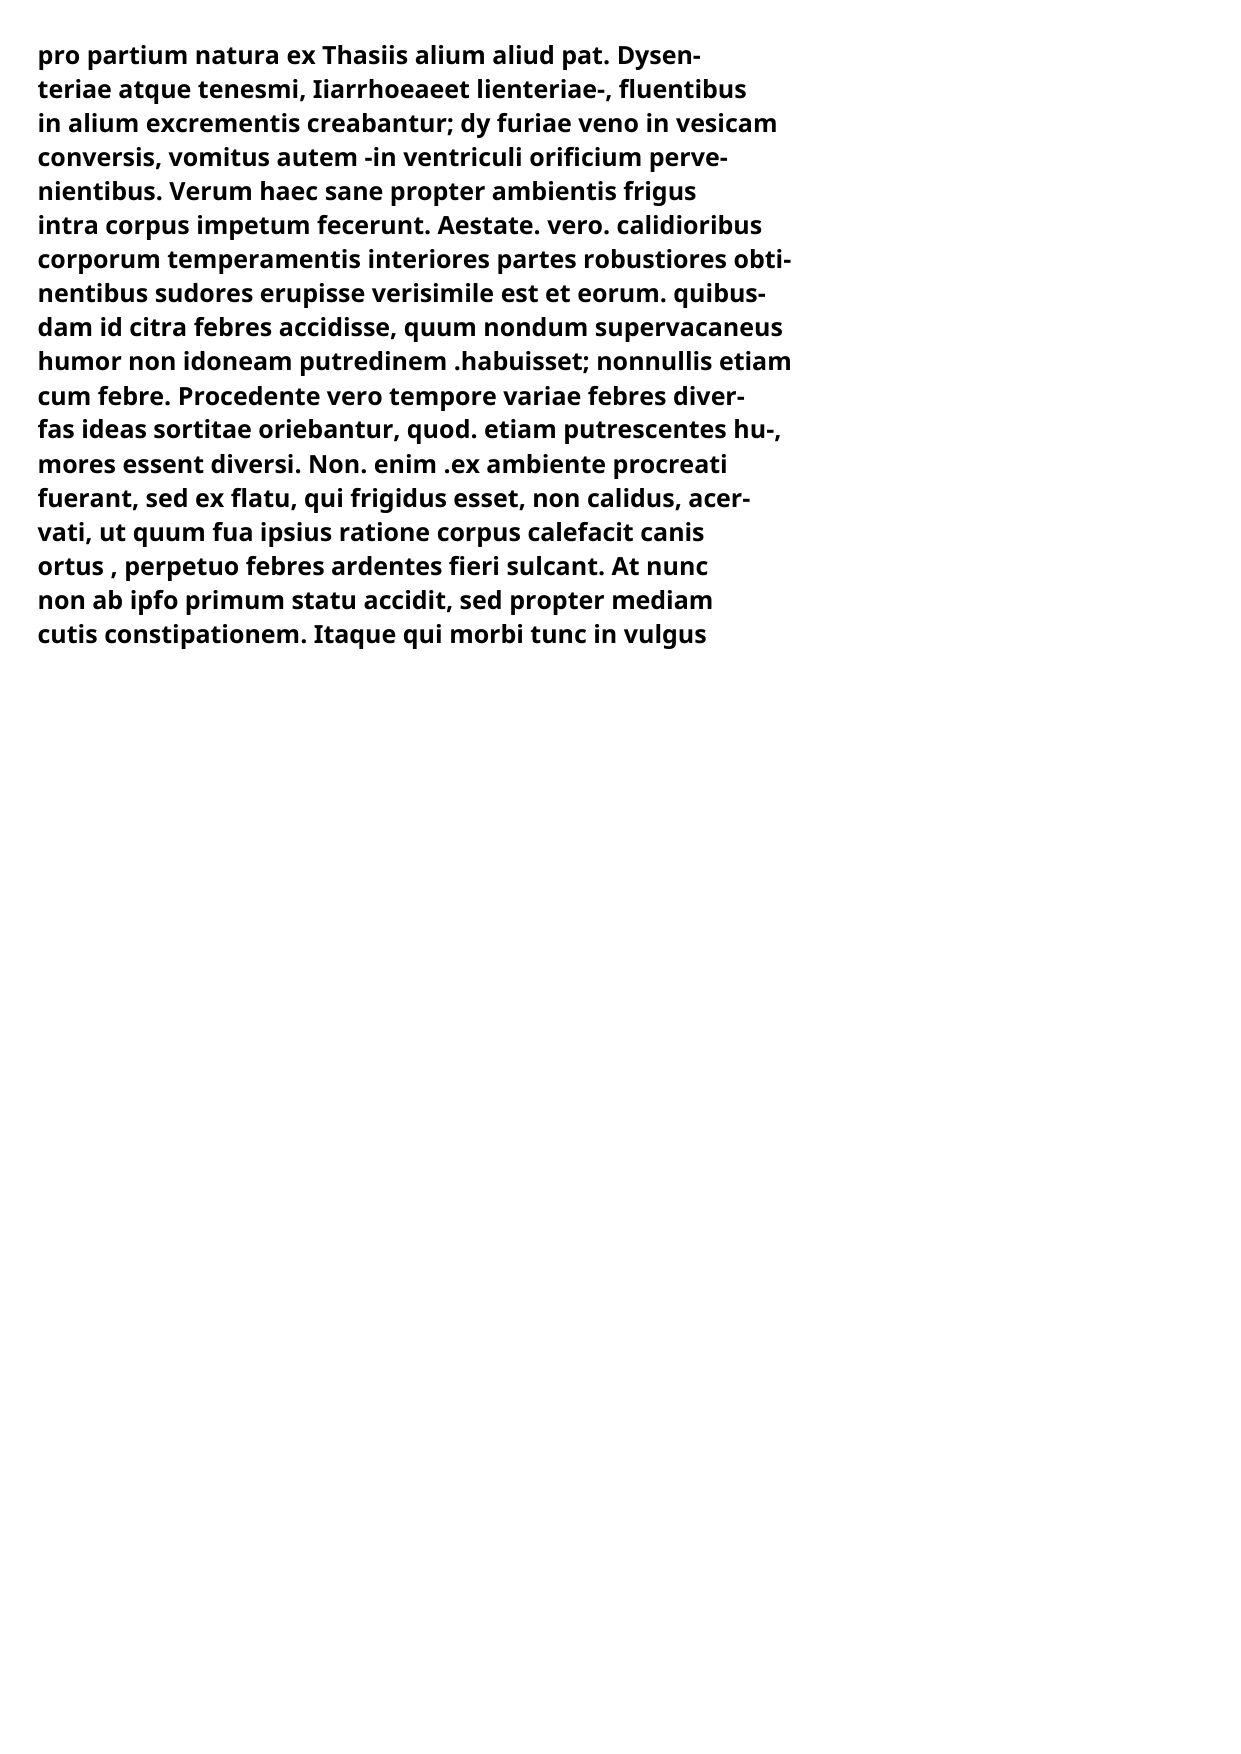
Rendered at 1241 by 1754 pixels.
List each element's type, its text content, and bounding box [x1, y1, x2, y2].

text pro partium natura ex Thasiis alium aliud pat. Dysen- teriae atque tenesmi, Iiarrhoeaeet lienteriae-, fluentibus in alium excrementis creabantur; dy furiae veno in vesicam conversis, vomitus autem -in ventriculi orificium perve- nientibus. Verum haec sane propter ambientis frigus intra corpus impetum fecerunt. Aestate. vero. calidioribus corporum temperamentis interiores partes robustiores obti- nentibus sudores erupisse verisimile est et eorum. quibus- dam id citra febres accidisse, quum nondum supervacaneus humor non idoneam putredinem .habuisset; nonnullis etiam cum febre. Procedente vero tempore variae febres diver- fas ideas sortitae oriebantur, quod. etiam putrescentes hu-, mores essent diversi. Non. enim .ex ambiente procreati fuerant, sed ex flatu, qui frigidus esset, non calidus, acer- vati, ut quum fua ipsius ratione corpus calefacit canis ortus , perpetuo febres ardentes fieri sulcant. At nunc non ab ipfo primum statu accidit, sed propter mediam cutis constipationem. Itaque qui morbi tunc in vulgus [37, 37, 1203, 651]
